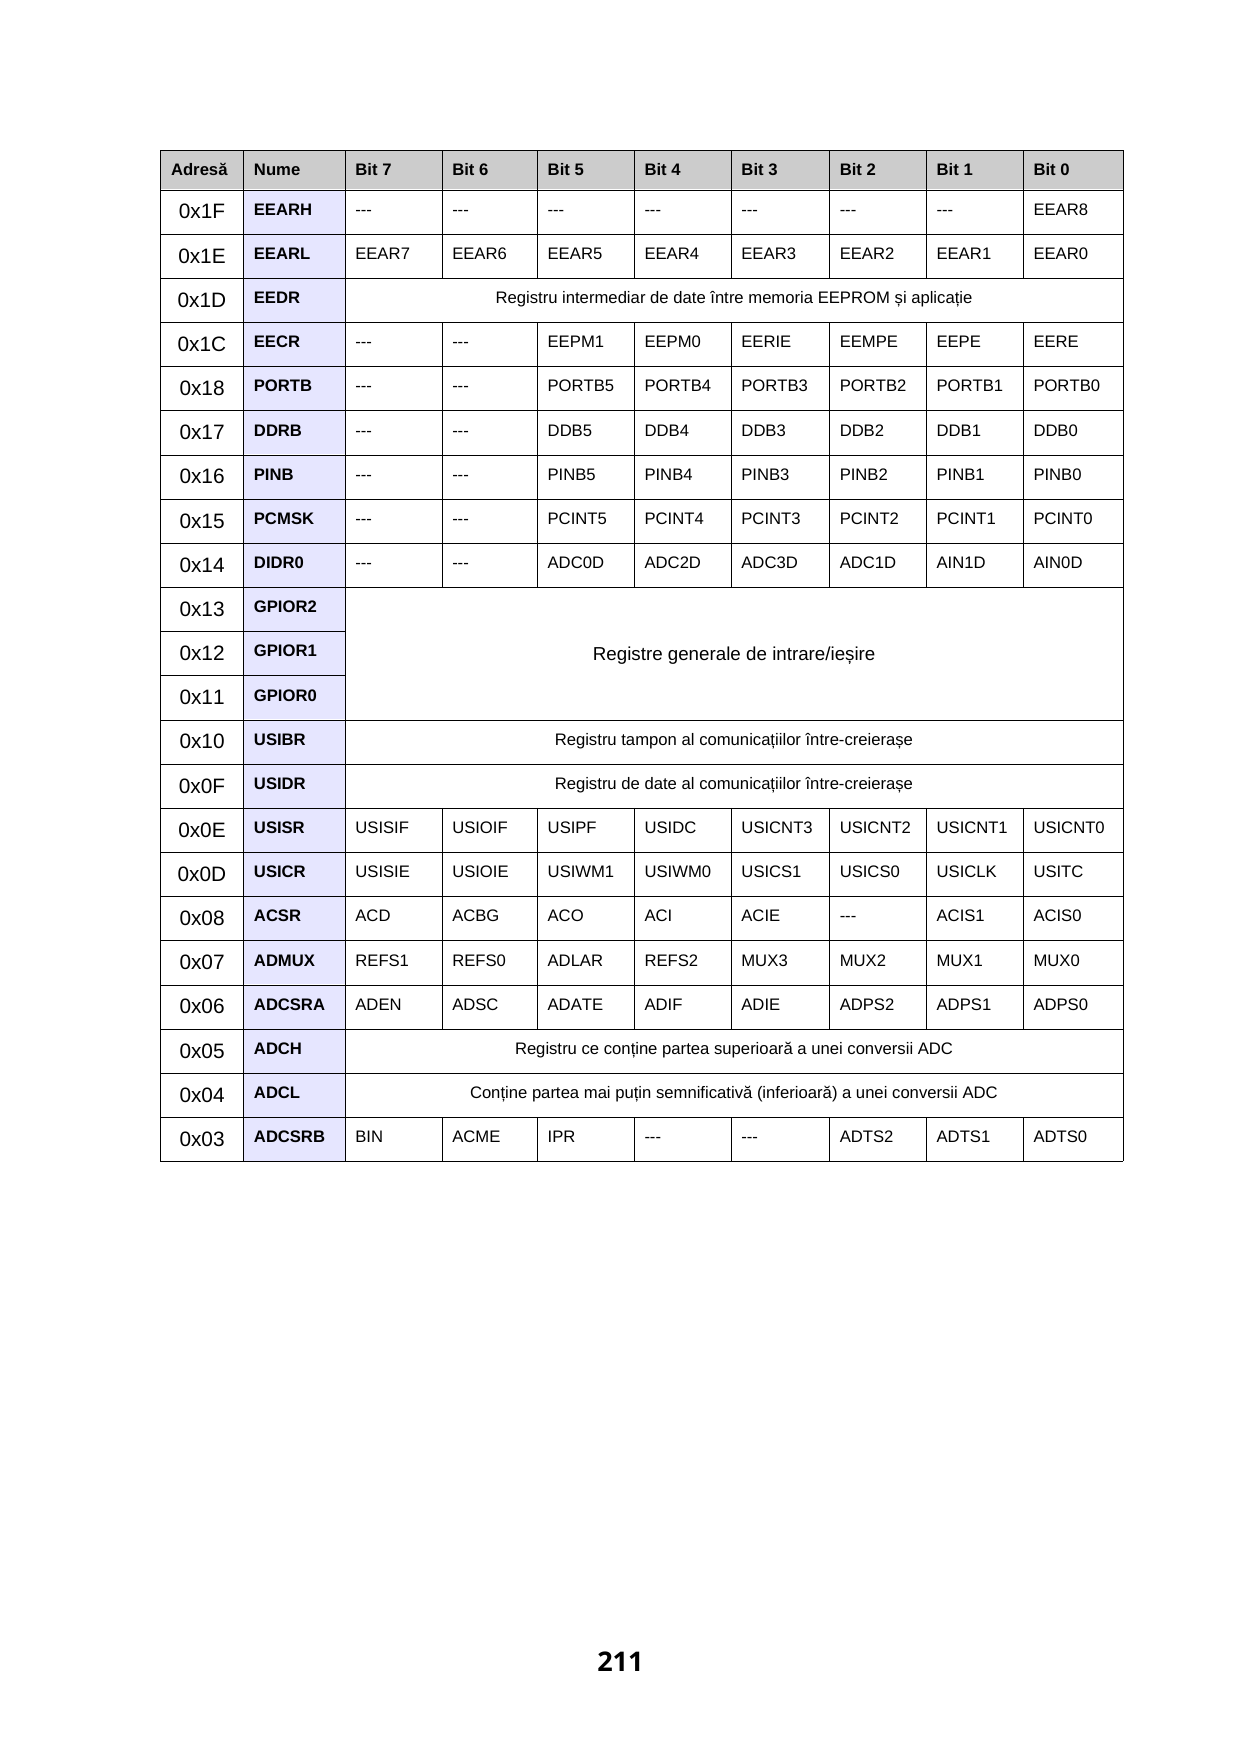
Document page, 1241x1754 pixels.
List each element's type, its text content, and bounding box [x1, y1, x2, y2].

table_cell ADC3D [732, 544, 829, 587]
table_cell --- [443, 367, 537, 410]
table_cell PINB [244, 456, 345, 499]
table_cell USICNT3 [732, 809, 829, 852]
table_cell PINB0 [1024, 456, 1123, 499]
table_header Adresă [161, 151, 243, 189]
table_cell --- [346, 411, 442, 454]
table_cell GPIOR0 [244, 676, 345, 719]
table_cell ACIE [732, 897, 829, 940]
table_cell --- [927, 191, 1023, 234]
table_header Bit 1 [927, 151, 1023, 189]
table_cell PORTB5 [538, 367, 634, 410]
table_header Bit 0 [1024, 151, 1123, 189]
table_cell EERIE [732, 323, 829, 366]
table_cell GPIOR2 [244, 588, 345, 631]
table_cell 0x1C [161, 323, 243, 366]
table_cell --- [443, 544, 537, 587]
table_cell USIPF [538, 809, 634, 852]
table_cell ADTS1 [927, 1118, 1023, 1161]
table_cell DDB1 [927, 411, 1023, 454]
table_cell --- [732, 1118, 829, 1161]
table_cell Registru intermediar de date între memoria EEPROM și aplicație [346, 279, 1123, 322]
table_cell USICNT2 [830, 809, 926, 852]
table_cell Registru ce conține partea superioară a unei conversii ADC [346, 1030, 1123, 1073]
table_cell ADPS2 [830, 986, 926, 1029]
table_cell EERE [1024, 323, 1123, 366]
table_cell PORTB0 [1024, 367, 1123, 410]
table_cell --- [346, 544, 442, 587]
table_cell EEAR1 [927, 235, 1023, 278]
table_cell PINB4 [635, 456, 731, 499]
table_cell PORTB1 [927, 367, 1023, 410]
table_cell --- [346, 456, 442, 499]
table_cell USIDC [635, 809, 731, 852]
table_cell --- [346, 191, 442, 234]
table_cell ACIS1 [927, 897, 1023, 940]
table_cell --- [732, 191, 829, 234]
table_cell MUX2 [830, 941, 926, 984]
table_cell PORTB4 [635, 367, 731, 410]
table_cell ADPS1 [927, 986, 1023, 1029]
table_cell DDRB [244, 411, 345, 454]
table_cell USICS0 [830, 853, 926, 896]
table_cell 0x11 [161, 676, 243, 719]
table_cell 0x10 [161, 721, 243, 764]
table_cell 0x15 [161, 500, 243, 543]
table_cell 0x17 [161, 411, 243, 454]
table_cell ADTS0 [1024, 1118, 1123, 1161]
table_cell 0x04 [161, 1074, 243, 1117]
table_cell 0x12 [161, 632, 243, 675]
table_cell PCINT4 [635, 500, 731, 543]
table_cell EEAR4 [635, 235, 731, 278]
table_cell USIOIF [443, 809, 537, 852]
table_cell AIN1D [927, 544, 1023, 587]
table_cell USIOIE [443, 853, 537, 896]
table_header Bit 2 [830, 151, 926, 189]
table_cell 0x06 [161, 986, 243, 1029]
table_cell MUX0 [1024, 941, 1123, 984]
table_cell 0x03 [161, 1118, 243, 1161]
table_cell --- [830, 191, 926, 234]
table_cell 0x0D [161, 853, 243, 896]
table_cell EEAR6 [443, 235, 537, 278]
table_cell GPIOR1 [244, 632, 345, 675]
table_cell EEARH [244, 191, 345, 234]
table_header Nume [244, 151, 345, 189]
table_cell ADC0D [538, 544, 634, 587]
table_cell PCINT0 [1024, 500, 1123, 543]
table_cell ADIE [732, 986, 829, 1029]
table_cell USISR [244, 809, 345, 852]
table_cell EEAR0 [1024, 235, 1123, 278]
table_cell ACI [635, 897, 731, 940]
table_cell USICLK [927, 853, 1023, 896]
table_cell ADC1D [830, 544, 926, 587]
table_cell --- [346, 367, 442, 410]
table_header Bit 6 [443, 151, 537, 189]
table_cell Registre generale de intrare/ieșire [346, 588, 1123, 719]
table_cell REFS0 [443, 941, 537, 984]
table_cell ACSR [244, 897, 345, 940]
table_cell EEAR8 [1024, 191, 1123, 234]
table_cell Conține partea mai puțin semnificativă (inferioară) a unei conversii ADC [346, 1074, 1123, 1117]
table_cell --- [443, 500, 537, 543]
table_cell PCINT3 [732, 500, 829, 543]
table_cell EEPM1 [538, 323, 634, 366]
table_cell --- [635, 191, 731, 234]
table_cell EEAR5 [538, 235, 634, 278]
table_cell 0x16 [161, 456, 243, 499]
table_cell EEAR7 [346, 235, 442, 278]
table_cell ACD [346, 897, 442, 940]
table_cell PCINT2 [830, 500, 926, 543]
table_cell Registru tampon al comunicațiilor între-creierașe [346, 721, 1123, 764]
table_cell --- [830, 897, 926, 940]
table_cell USISIF [346, 809, 442, 852]
table_cell 0x1E [161, 235, 243, 278]
table_header Bit 5 [538, 151, 634, 189]
table_cell EEARL [244, 235, 345, 278]
table_cell EEAR2 [830, 235, 926, 278]
table_cell EEDR [244, 279, 345, 322]
table_cell DDB3 [732, 411, 829, 454]
table_cell ADTS2 [830, 1118, 926, 1161]
table_cell USIWM1 [538, 853, 634, 896]
table_cell ADLAR [538, 941, 634, 984]
table_cell PORTB [244, 367, 345, 410]
table_cell --- [443, 411, 537, 454]
table_cell EECR [244, 323, 345, 366]
table_cell Registru de date al comunicațiilor între-creierașe [346, 765, 1123, 808]
table_cell 0x1D [161, 279, 243, 322]
table_cell ADCH [244, 1030, 345, 1073]
table_cell --- [346, 323, 442, 366]
table_header Bit 7 [346, 151, 442, 189]
table_cell DIDR0 [244, 544, 345, 587]
table_cell ADPS0 [1024, 986, 1123, 1029]
table_cell 0x0F [161, 765, 243, 808]
table_cell --- [443, 456, 537, 499]
table_cell PCMSK [244, 500, 345, 543]
table_cell ADC2D [635, 544, 731, 587]
table_cell 0x13 [161, 588, 243, 631]
table_cell PINB3 [732, 456, 829, 499]
table_cell PINB2 [830, 456, 926, 499]
table_cell --- [443, 191, 537, 234]
table_cell DDB4 [635, 411, 731, 454]
table_cell USIWM0 [635, 853, 731, 896]
table_header Bit 4 [635, 151, 731, 189]
table_cell --- [635, 1118, 731, 1161]
table_cell 0x18 [161, 367, 243, 410]
table_cell MUX3 [732, 941, 829, 984]
table_cell PORTB3 [732, 367, 829, 410]
table_cell EEPE [927, 323, 1023, 366]
table_cell ADEN [346, 986, 442, 1029]
table_cell --- [538, 191, 634, 234]
table_cell 0x07 [161, 941, 243, 984]
table_cell 0x1F [161, 191, 243, 234]
table_cell ADSC [443, 986, 537, 1029]
table_cell USICR [244, 853, 345, 896]
table_cell EEPM0 [635, 323, 731, 366]
table_cell ACO [538, 897, 634, 940]
table_cell DDB2 [830, 411, 926, 454]
table_cell ADCL [244, 1074, 345, 1117]
table_cell USITC [1024, 853, 1123, 896]
table_cell ADIF [635, 986, 731, 1029]
table_cell --- [346, 500, 442, 543]
table_cell ADCSRA [244, 986, 345, 1029]
table_cell 0x14 [161, 544, 243, 587]
table_cell USICNT1 [927, 809, 1023, 852]
table_cell EEAR3 [732, 235, 829, 278]
table_cell PORTB2 [830, 367, 926, 410]
table_cell USICNT0 [1024, 809, 1123, 852]
table_cell DDB0 [1024, 411, 1123, 454]
table_cell PINB1 [927, 456, 1023, 499]
table_cell REFS2 [635, 941, 731, 984]
table_cell ADCSRB [244, 1118, 345, 1161]
table_cell PCINT1 [927, 500, 1023, 543]
table_cell USISIE [346, 853, 442, 896]
table_cell PINB5 [538, 456, 634, 499]
table_cell IPR [538, 1118, 634, 1161]
table_cell EEMPE [830, 323, 926, 366]
table_cell ACIS0 [1024, 897, 1123, 940]
table_cell DDB5 [538, 411, 634, 454]
table_cell 0x08 [161, 897, 243, 940]
table_cell BIN [346, 1118, 442, 1161]
table_cell REFS1 [346, 941, 442, 984]
table_cell MUX1 [927, 941, 1023, 984]
table_cell 0x05 [161, 1030, 243, 1073]
table_cell ACME [443, 1118, 537, 1161]
table_cell USICS1 [732, 853, 829, 896]
table_cell PCINT5 [538, 500, 634, 543]
table_header Bit 3 [732, 151, 829, 189]
table_cell USIBR [244, 721, 345, 764]
table_cell USIDR [244, 765, 345, 808]
table_cell AIN0D [1024, 544, 1123, 587]
table_cell --- [443, 323, 537, 366]
table_cell 0x0E [161, 809, 243, 852]
table_cell ADMUX [244, 941, 345, 984]
table_cell ADATE [538, 986, 634, 1029]
table_cell ACBG [443, 897, 537, 940]
